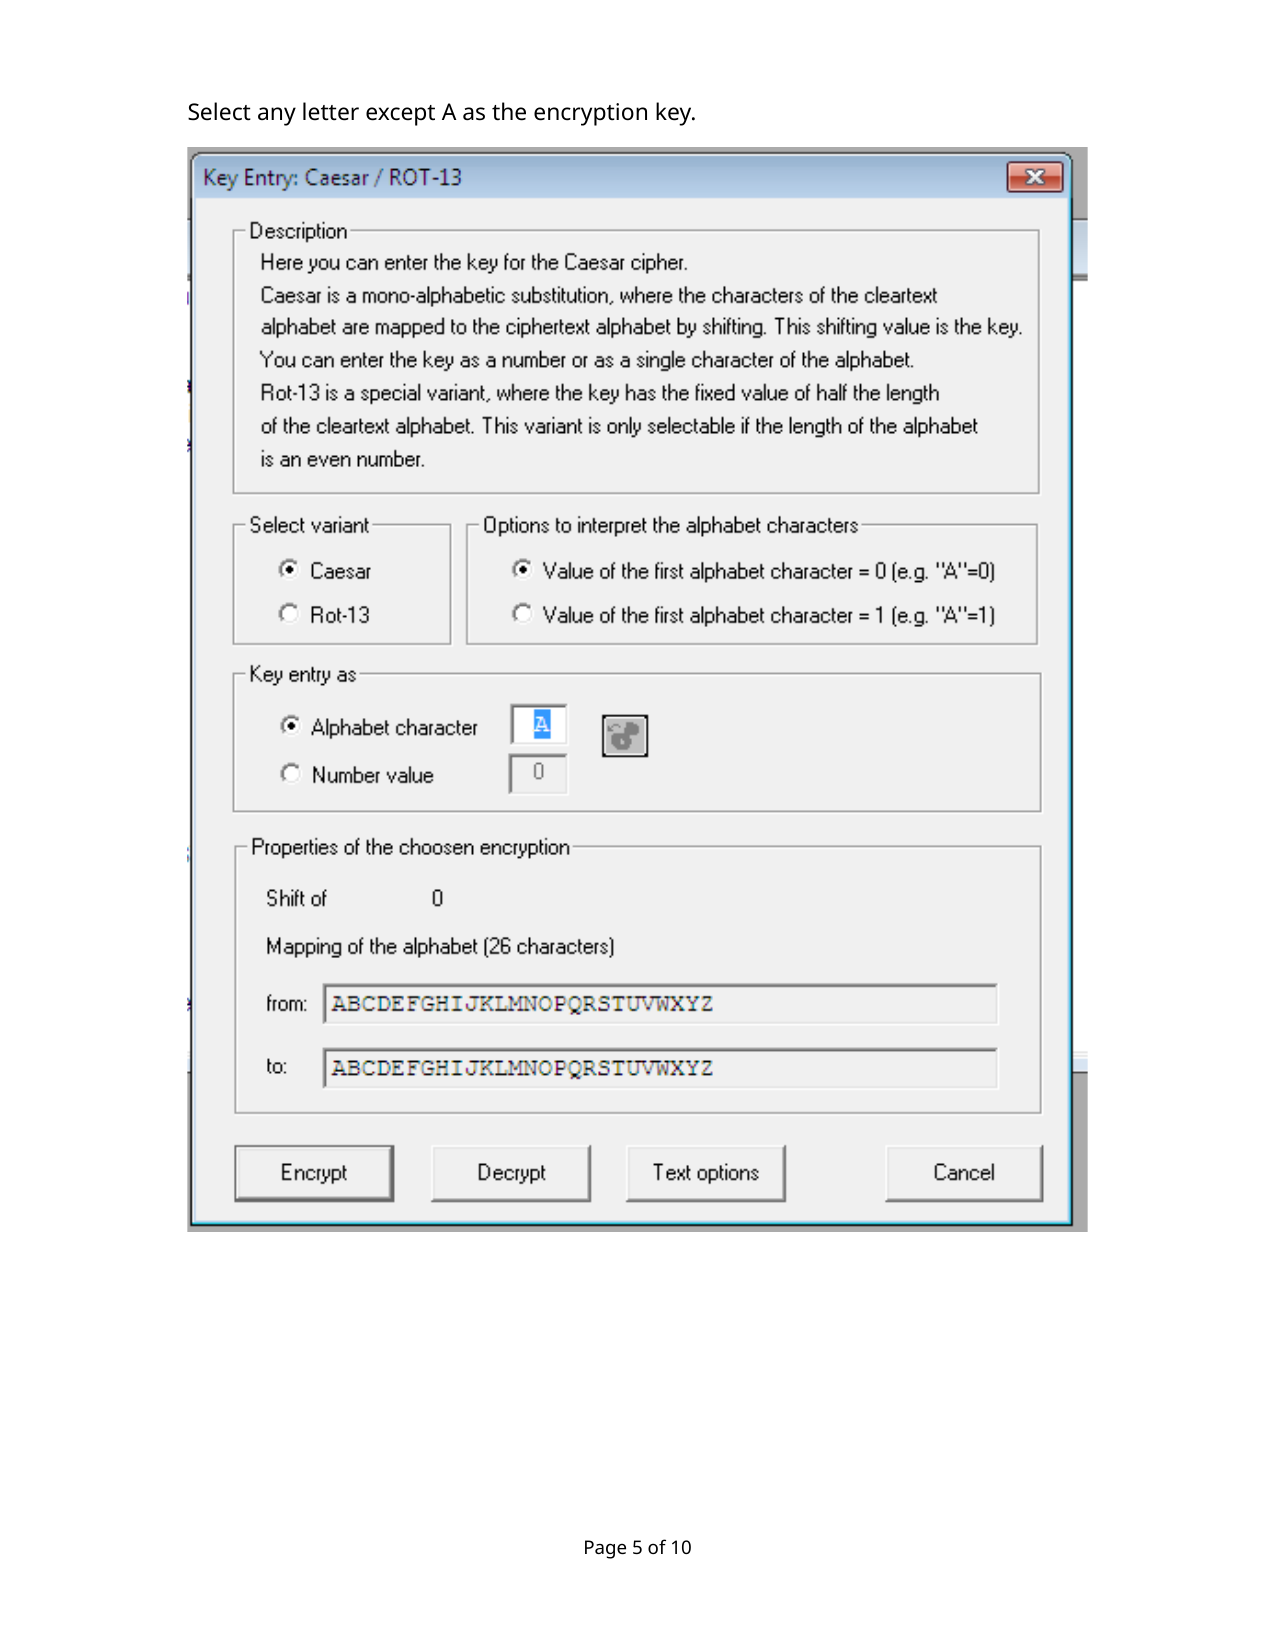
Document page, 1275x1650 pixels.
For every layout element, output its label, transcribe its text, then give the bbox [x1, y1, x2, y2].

picture [187, 147, 1088, 1232]
text Select any letter except A as the encryption key. [187, 96, 1087, 127]
